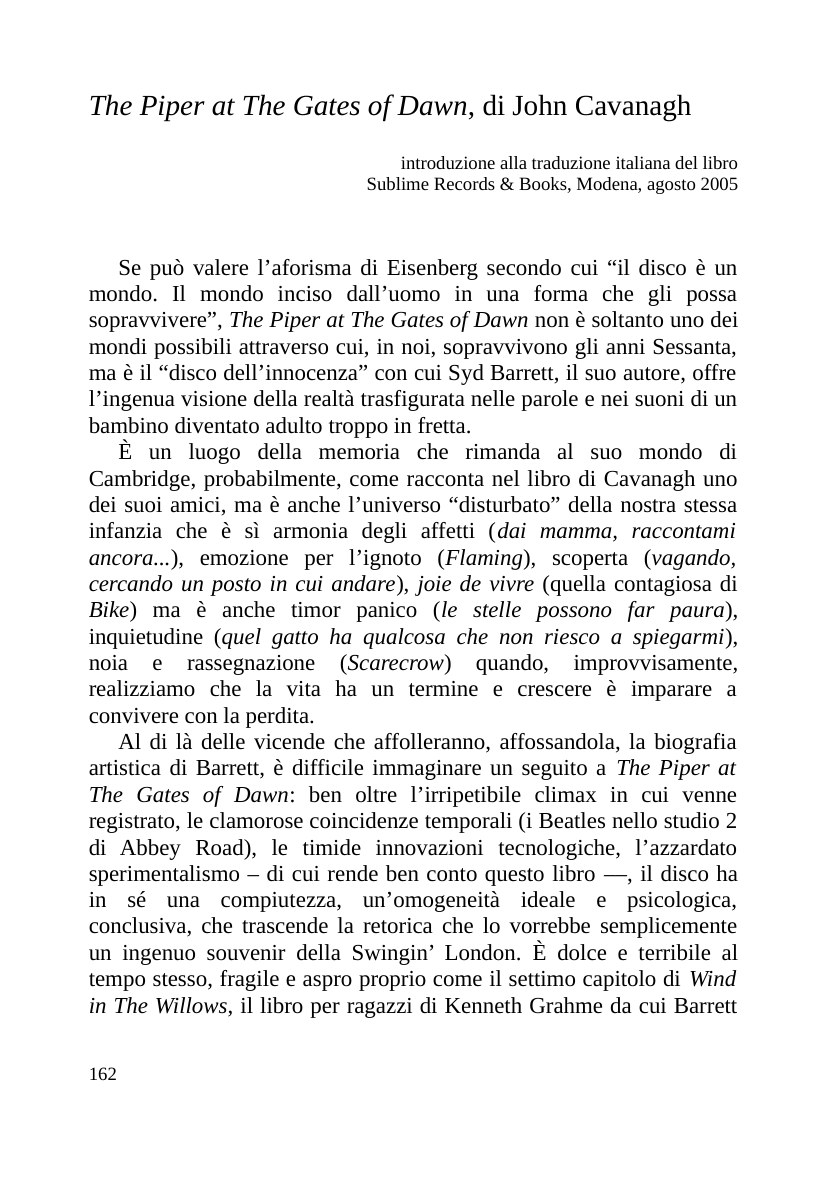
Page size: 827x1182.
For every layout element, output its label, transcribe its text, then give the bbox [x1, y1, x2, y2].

text introduzione alla traduzione italiana del libro Sublime Records & Books, Modena, agosto 2005 [88, 152, 738, 195]
text Se può valere l’aforisma di Eisenberg secondo cui “il disco è un mondo. Il mondo inciso dall’uomo in una forma che gli possa sopravvivere”, The Piper at The Gates of Dawn non è soltanto uno dei mondi possibili attraverso cui, in noi, sopravvivono gli anni Sessanta, ma è il “disco dell’innocenza” con cui Syd Barrett, il suo autore, offre l’ingenua visione della realtà trasfigurata nelle parole e nei suoni di un bambino diventato adulto troppo in fretta. [88, 254, 738, 438]
text è un luogo della memoria che rimanda al suo mondo di Cambridge, probabilmente, come racconta nel libro di Cavanagh uno dei suoi amici, ma è anche l’universo “disturbato” della nostra stessa infanzia che è sì armonia degli affetti (dai mamma, raccontami ancora...), emozione per l’ignoto (Flaming), scoperta (vagando, cercando un posto in cui andare), joie de vivre (quella contagiosa di Bike) ma è anche timor panico (le stelle possono far paura), inquietudine (quel gatto ha qualcosa che non riesco a spiegarmi), noia e rassegnazione (Scarecrow) quando, improvvisamente, realizziamo che la vita ha un termine e crescere è imparare a convivere con la perdita. [88, 438, 738, 728]
text Al di là delle vicende che affolleranno, affossandola, la biografia artistica di Barrett, è difficile immaginare un seguito a The Piper at The Gates of Dawn: ben oltre l’irripetibile climax in cui venne registrato, le clamorose coincidenze temporali (i Beatles nello studio 2 di Abbey Road), le timide innovazioni tecnologiche, l’azzardato sperimentalismo – di cui rende ben conto questo libro –‒, il disco ha in sé una compiutezza, un’omogeneità ideale e psicologica, conclusiva, che trascende la retorica che lo vorrebbe semplicemente un ingenuo souvenir della Swingin’ London. è dolce e terribile al tempo stesso, fragile e aspro proprio come il settimo capitolo di Wind in The Willows, il libro per ragazzi di Kenneth Grahme da cui Barrett [88, 728, 738, 1018]
text The Piper at The Gates of Dawn, di John Cavanagh [88, 88, 738, 122]
